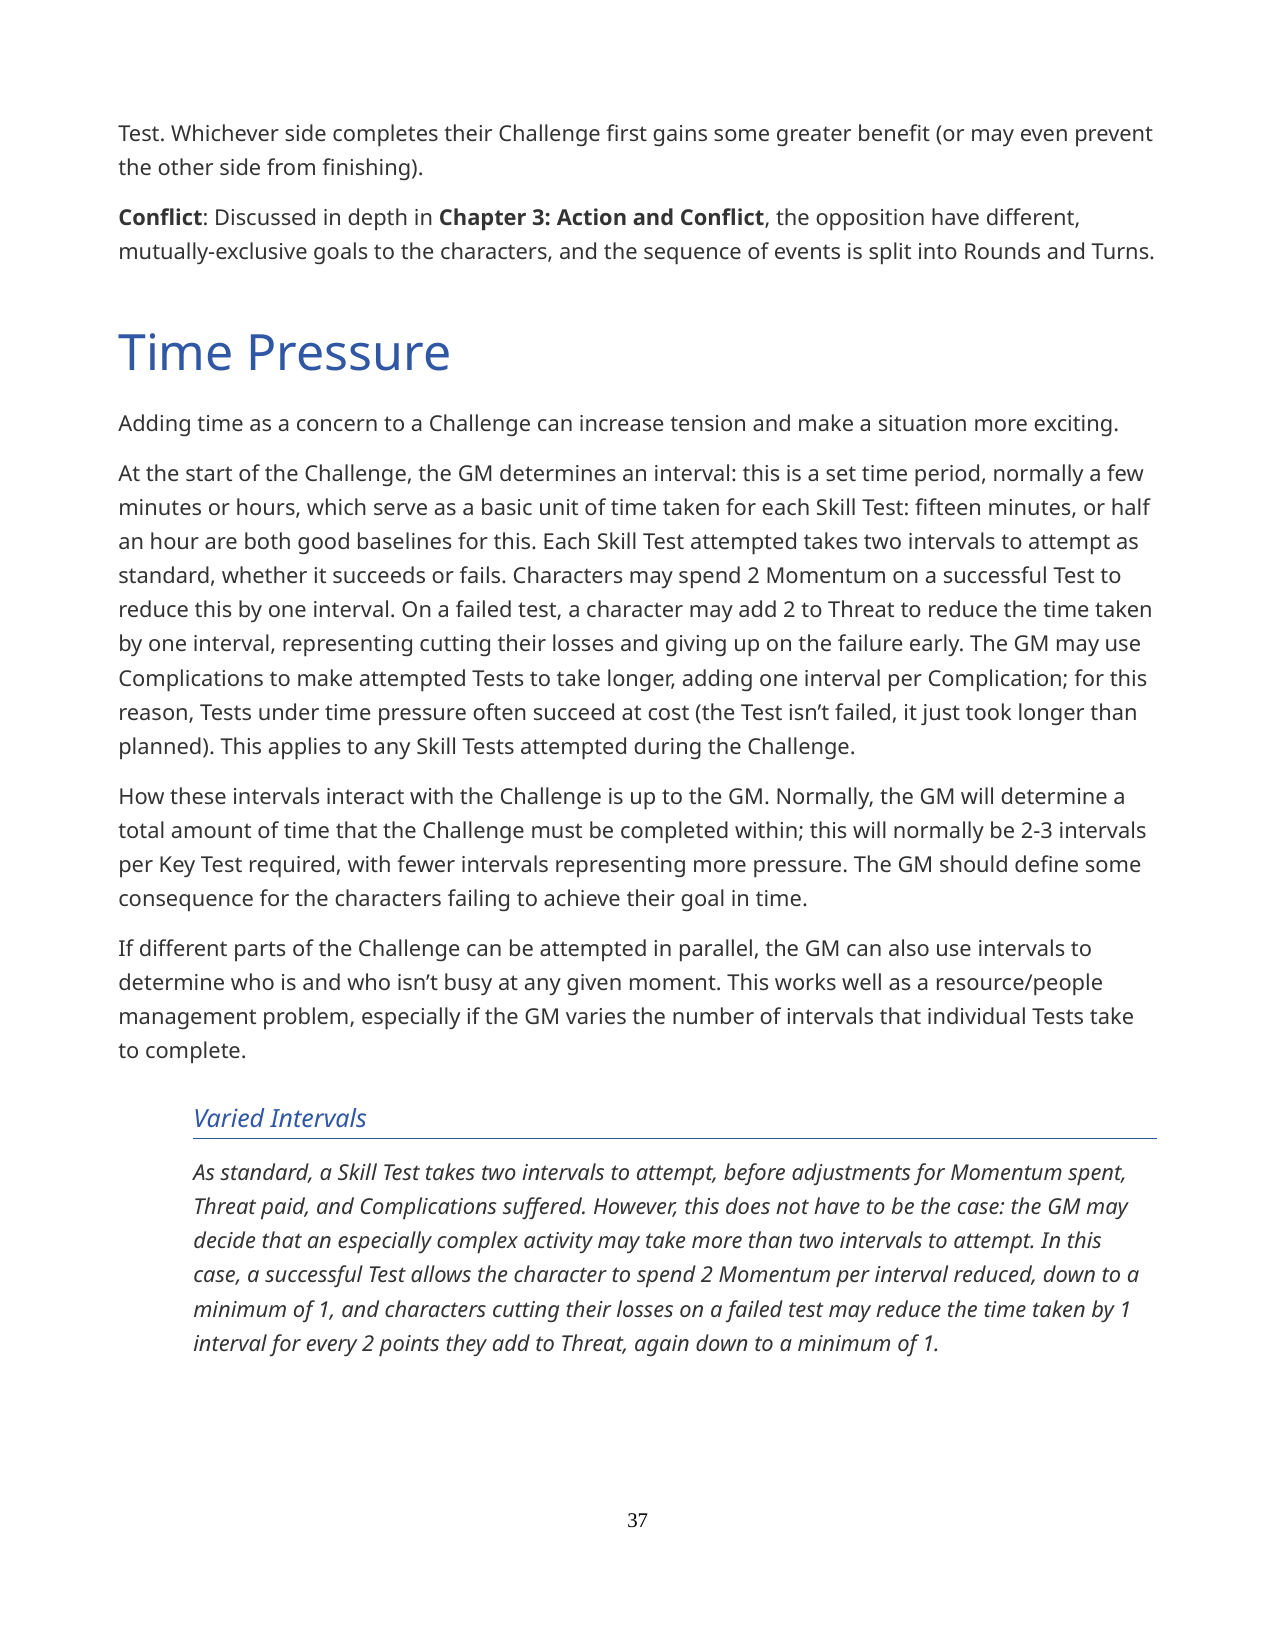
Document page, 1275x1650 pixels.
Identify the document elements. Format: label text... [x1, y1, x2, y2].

text At the start of the Challenge, the GM determines an interval: this is a set time period, normally a few minutes or hours, which serve as a basic unit of time taken for each Skill Test: fifteen minutes, or half an hour are both good baselines for this. Each Skill Test attempted takes two intervals to attempt as standard, whether it succeeds or fails. Characters may spend 2 Momentum on a successful Test to reduce this by one interval. On a failed test, a character may add 2 to Threat to reduce the time taken by one interval, representing cutting their losses and giving up on the failure early. The GM may use Complications to make attempted Tests to take longer, adding one interval per Complication; for this reason, Tests under time pressure often succeed at cost (the Test isn’t failed, it just took longer than planned). This applies to any Skill Tests attempted during the Challenge. [118, 458, 1157, 761]
text As standard, a Skill Test takes two intervals to attempt, before adjustments for Momentum spent, Threat paid, and Complications suffered. However, this does not have to be the case: the GM may decide that an especially complex activity may take more than two intervals to attempt. In this case, a successful Test allows the character to spend 2 Momentum per interval reduced, down to a minimum of 1, and characters cutting their losses on a failed test may reduce the time taken by 1 interval for every 2 points they add to Threat, again down to a minimum of 1. [193, 1157, 1157, 1358]
text If different parts of the Challenge can be attempted in parallel, the GM can also use intervals to determine who is and who isn’t busy at any given moment. This works well as a resource/people management problem, especially if the GM varies the number of intervals that individual Tests take to complete. [118, 933, 1157, 1065]
text How these intervals interact with the Challenge is up to the GM. Normally, the GM will determine a total amount of time that the Challenge must be completed within; this will normally be 2-3 intervals per Key Test required, with fewer intervals representing more pressure. The GM should define some consequence for the characters failing to achieve their goal in time. [118, 781, 1157, 913]
text Conflict: Discussed in depth in Chapter 3: Action and Conflict, the opposition have different, mutually-exclusive goals to the characters, and the sequence of events is split into Rounds and Turns. [118, 202, 1157, 266]
text Adding time as a concern to a Challenge can increase tension and make a situation more exciting. [118, 408, 1157, 438]
subtitle Time Pressure [118, 317, 1157, 385]
text Test. Whichever side completes their Challenge first gains some greater benefit (or may even prevent the other side from finishing). [118, 118, 1157, 182]
subtitle Varied Intervals [193, 1101, 1157, 1138]
